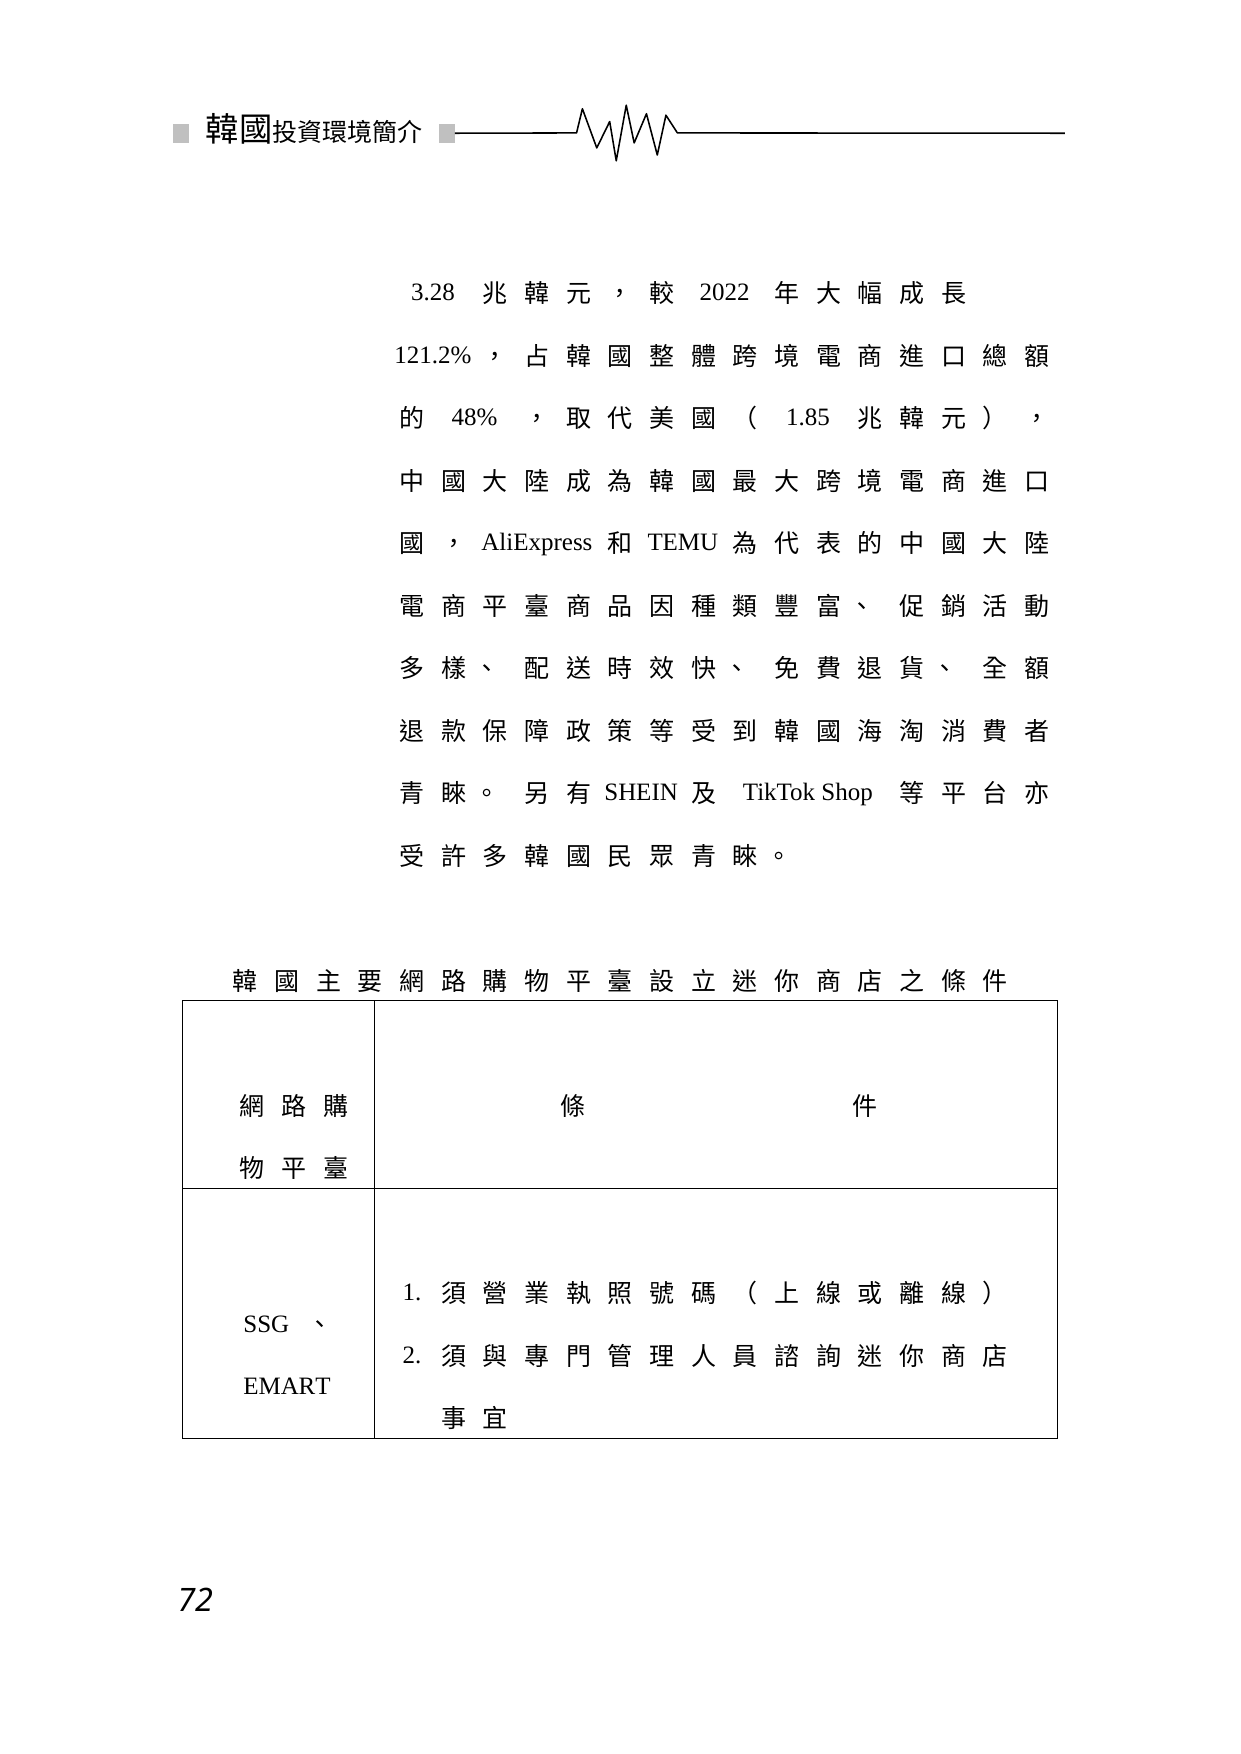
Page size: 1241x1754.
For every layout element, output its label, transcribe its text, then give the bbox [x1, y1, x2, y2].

table_header 網路購物平臺 [183, 1001, 374, 1188]
text 韓國主要網路購物平臺設立迷你商店之條件 [183, 938, 1058, 1000]
table_cell SSG、EMART [183, 1189, 374, 1438]
table_header 條 件 [375, 1001, 1057, 1188]
text 3.28兆韓元，較2022年大幅成長121.2%，占韓國整體跨境電商進口總額的48%，取代美國（1.85兆韓元），中國大陸成為韓國最大跨境電商進口國，AliExpress和TEMU為代表的中國大陸電商平臺商品因種類豐富、促銷活動多樣、配送時效快、免費退貨、全額退款保障政策等受到韓國海淘消費者青睞。另有SHEIN及TikTok Shop等平台亦受許多韓國民眾青睞。 [367, 250, 1058, 875]
table_cell 1.須營業執照號碼（上線或離線） 2.須與專門管理人員諮詢迷你商店事宜 [375, 1189, 1057, 1438]
